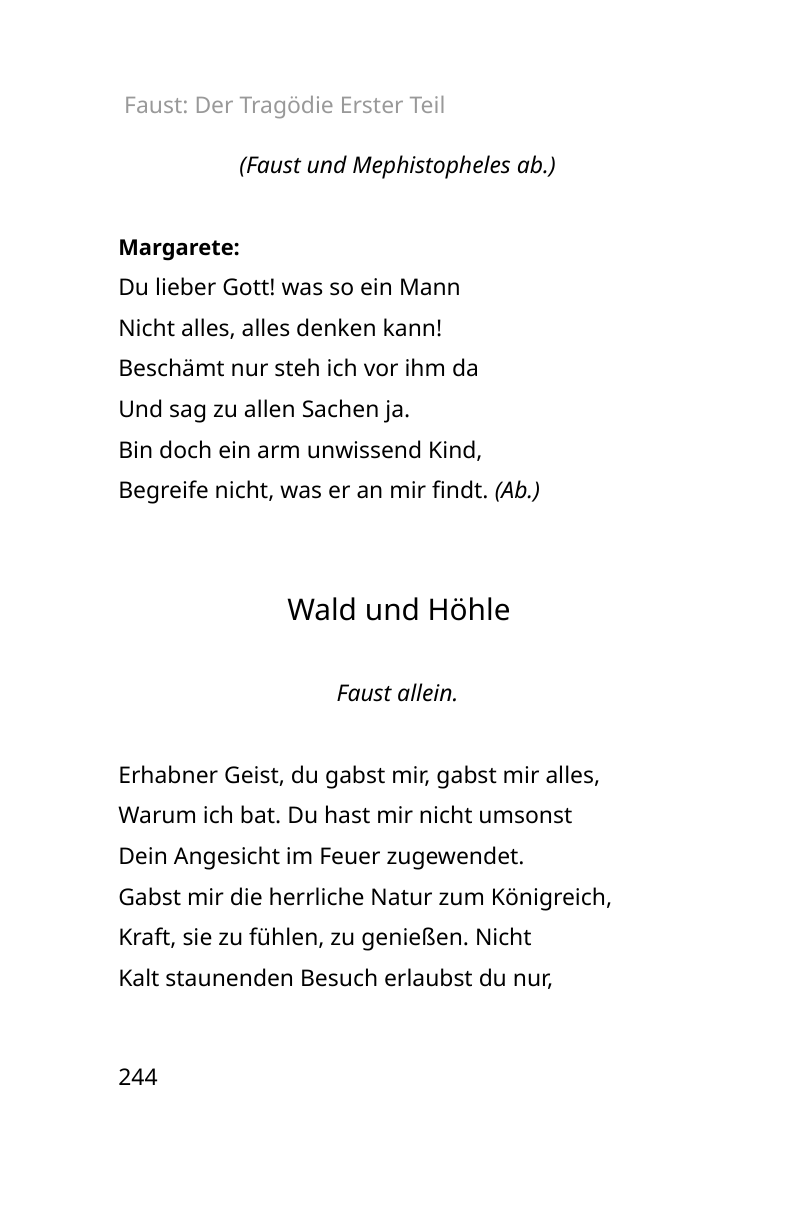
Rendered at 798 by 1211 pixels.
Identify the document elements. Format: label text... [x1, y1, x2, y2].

text Faust allein. [118, 653, 679, 709]
subtitle Wald und Höhle [118, 568, 679, 629]
text (Faust und Mephistopheles ab.) [118, 149, 679, 181]
text Margarete: Du lieber Gott! was so ein Mann Nicht alles, alles denken kann! Beschämt nur steh ich vor ihm da Und sag zu allen Sachen ja. Bin doch ein arm unwissend Kind, Begreife nicht, was er an mir findt. (Ab.) [118, 202, 679, 506]
text Erhabner Geist, du gabst mir, gabst mir alles, Warum ich bat. Du hast mir nicht umsonst Dein Angesicht im Feuer zugewendet. Gabst mir die herrliche Natur zum Königreich, Kraft, sie zu fühlen, zu genießen. Nicht Kalt staunenden Besuch erlaubst du nur, [118, 730, 679, 993]
